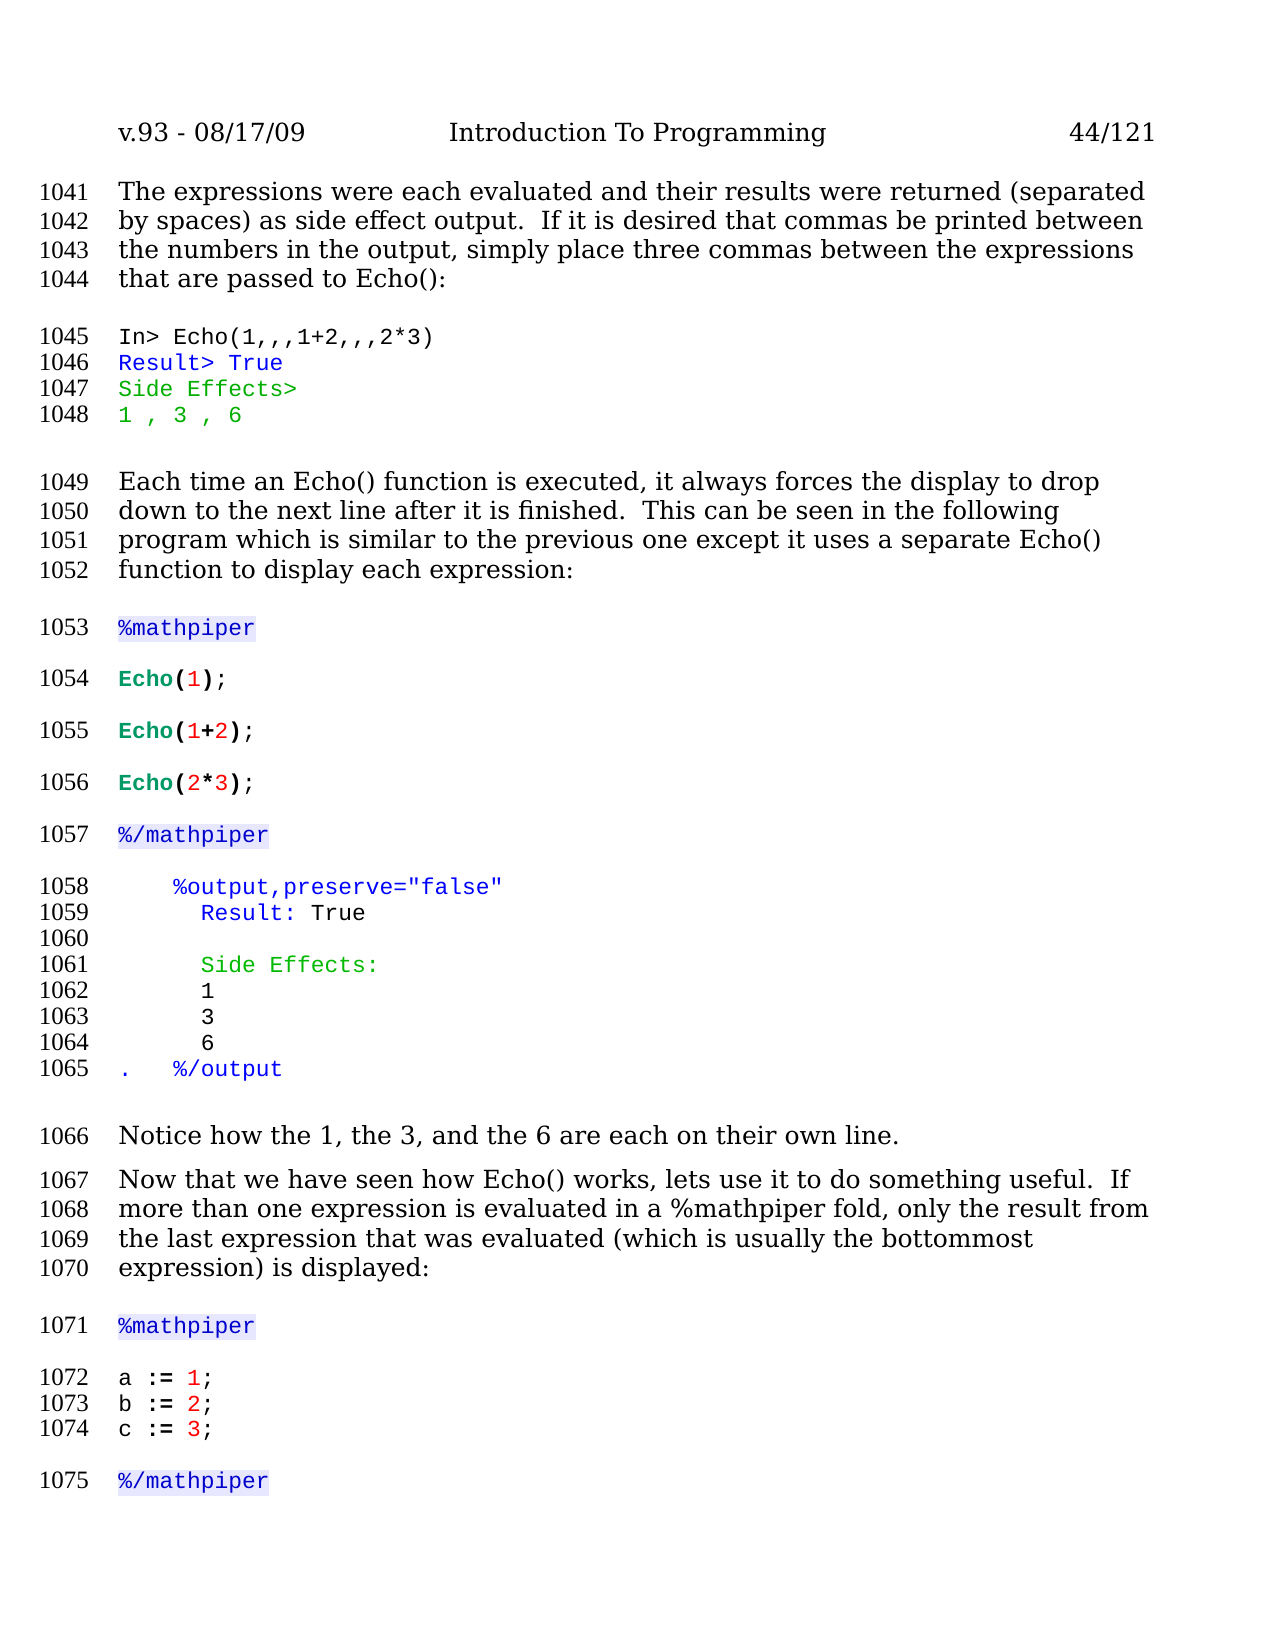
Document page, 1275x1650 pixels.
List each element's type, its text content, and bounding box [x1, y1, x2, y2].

text Echo(2*3); [118, 772, 1157, 797]
text Echo(1+2); [118, 720, 1157, 746]
text %/mathpiper [118, 823, 1157, 849]
text 1 , 3 , 6 [118, 403, 1157, 429]
text Result> True [118, 351, 1157, 377]
text %/mathpiper [118, 1470, 1157, 1496]
text In> Echo(1,,,1+2,,,2*3) [118, 325, 1157, 351]
text . %/output [118, 1057, 1157, 1083]
text a := 1; [118, 1366, 1157, 1392]
text %mathpiper [118, 616, 1157, 642]
text %output,preserve="false" [118, 875, 1157, 901]
text 6 [118, 1031, 1157, 1057]
text %mathpiper [118, 1314, 1157, 1340]
text 3 [118, 1005, 1157, 1031]
text Each time an Echo() function is executed, it always forces the display to drop down to the next line after it is finished. This can be seen in the following program which is similar to the previous one except it uses a separate Echo() function to display each expression: [118, 467, 1157, 584]
text Side Effects> [118, 377, 1157, 403]
text Result: True [118, 901, 1157, 927]
text Now that we have seen how Echo() works, lets use it to do something useful. If more than one expression is evaluated in a %mathpiper fold, only the result from the last expression that was evaluated (which is usually the bottommost expression) is displayed: [118, 1165, 1157, 1282]
text 1 [118, 979, 1157, 1005]
text Side Effects: [118, 953, 1157, 979]
text c := 3; [118, 1418, 1157, 1444]
text The expressions were each evaluated and their results were returned (separated by spaces) as side effect output. If it is desired that commas be printed between the numbers in the output, simply place three commas between the expressions that are passed to Echo(): [118, 177, 1157, 293]
text Notice how the 1, the 3, and the 6 are each on their own line. [118, 1121, 1157, 1150]
text Echo(1); [118, 668, 1157, 694]
text b := 2; [118, 1392, 1157, 1418]
